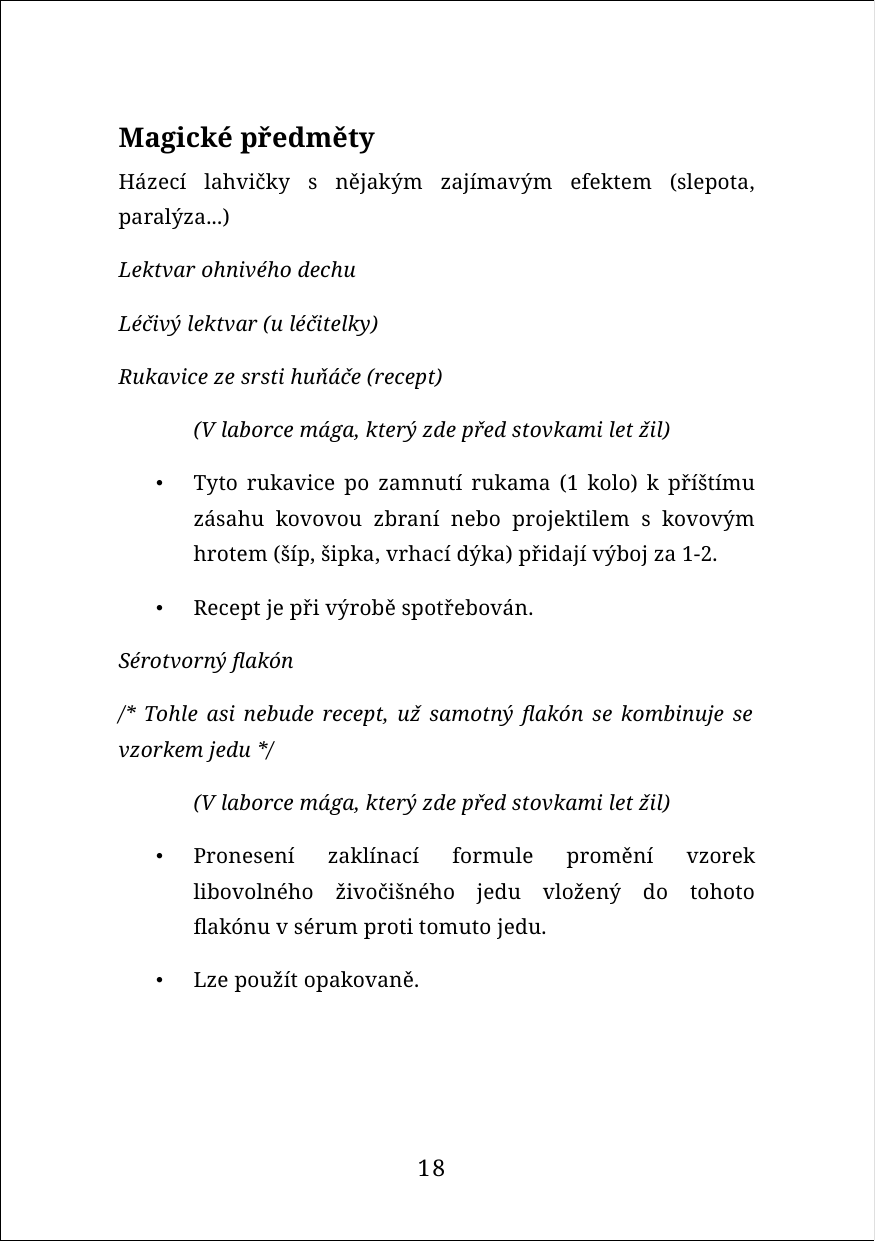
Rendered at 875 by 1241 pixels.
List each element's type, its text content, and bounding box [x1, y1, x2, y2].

list (V laborce mága, který zde před stovkami let žil) [156, 788, 756, 816]
list Lze použít opakovaně. [156, 966, 756, 994]
text Házecí lahvičky s nějakým zajímavým efektem (slepota, paralýza...) [118, 167, 756, 231]
text Lektvar ohnivého dechu [118, 256, 756, 284]
subtitle Magické předměty [118, 118, 756, 155]
text /* Tohle asi nebude recept, už samotný flakón se kombinuje se vzorkem jedu */ [118, 699, 756, 763]
list Pronesení zaklínací formule promění vzorek libovolného živočišného jedu vložený do tohoto flakónu v sérum proti tomuto jedu. [156, 841, 756, 941]
text Sérotvorný flakón [118, 646, 756, 674]
text Rukavice ze srsti huňáče (recept) [118, 362, 756, 391]
list (V laborce mága, který zde před stovkami let žil) [156, 415, 756, 444]
list Tyto rukavice po zamnutí rukama (1 kolo) k příštímu zásahu kovovou zbraní nebo projektilem s kovovým hrotem (šíp, šipka, vrhací dýka) přidají výboj za 1-2. [156, 468, 756, 568]
text Léčivý lektvar (u léčitelky) [118, 309, 756, 337]
list Recept je při výrobě spotřebován. [156, 593, 756, 621]
